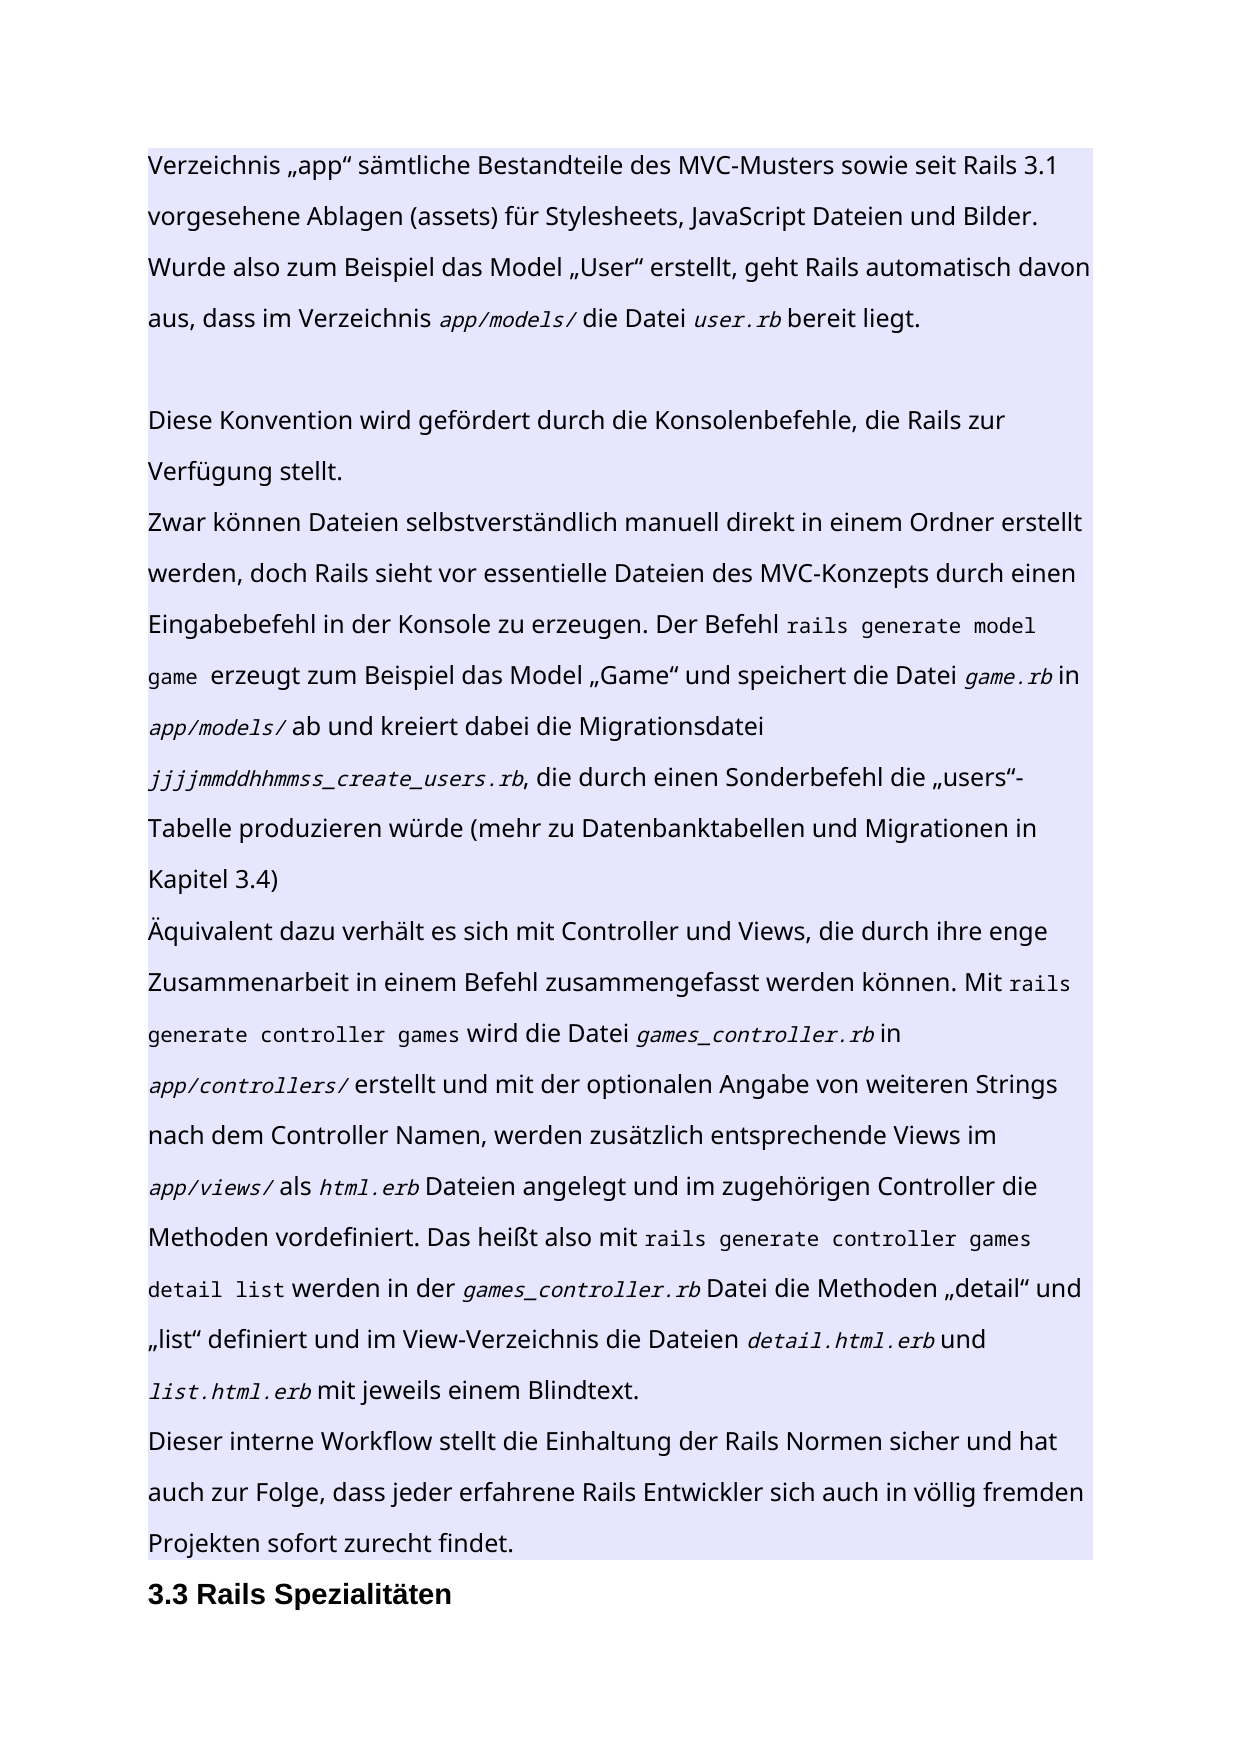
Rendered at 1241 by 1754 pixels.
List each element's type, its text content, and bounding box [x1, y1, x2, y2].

text Diese Konvention wird gefördert durch die Konsolenbefehle, die Rails zur Verfügung stellt. [148, 403, 1093, 488]
text Dieser interne Workflow stellt die Einhaltung der Rails Normen sicher und hat auch zur Folge, dass jeder erfahrene Rails Entwickler sich auch in völlig fremden Projekten sofort zurecht findet. [148, 1424, 1093, 1560]
text Verzeichnis „app“ sämtliche Bestandteile des MVC-Musters sowie seit Rails 3.1 vorgesehene Ablagen (assets) für Stylesheets, JavaScript Dateien und Bilder. Wurde also zum Beispiel das Model „User“ erstellt, geht Rails automatisch davon aus, dass im Verzeichnis app/models/ die Datei user.rb bereit liegt. [148, 148, 1093, 335]
text Äquivalent dazu verhält es sich mit Controller und Views, die durch ihre enge Zusammenarbeit in einem Befehl zusammengefasst werden können. Mit rails generate controller games wird die Datei games_controller.rb in app/controllers/ erstellt und mit der optionalen Angabe von weiteren Strings nach dem Controller Namen, werden zusätzlich entsprechende Views im app/views/ als html.erb Dateien angelegt und im zugehörigen Controller die Methoden vordefiniert. Das heißt also mit rails generate controller games detail list werden in der games_controller.rb Datei die Methoden „detail“ und „list“ definiert und im View-Verzeichnis die Dateien detail.html.erb und list.html.erb mit jeweils einem Blindtext. [148, 913, 1093, 1407]
subtitle 3.3 Rails Spezialitäten [148, 1577, 1093, 1610]
text Zwar können Dateien selbstverständlich manuell direkt in einem Ordner erstellt werden, doch Rails sieht vor essentielle Dateien des MVC-Konzepts durch einen Eingabebefehl in der Konsole zu erzeugen. Der Befehl rails generate model game erzeugt zum Beispiel das Model „Game“ und speichert die Datei game.rb in app/models/ ab und kreiert dabei die Migrationsdatei jjjjmmddhhmmss_create_users.rb, die durch einen Sonderbefehl die „users“-Tabelle produzieren würde (mehr zu Datenbanktabellen und Migrationen in Kapitel 3.4) [148, 505, 1093, 896]
